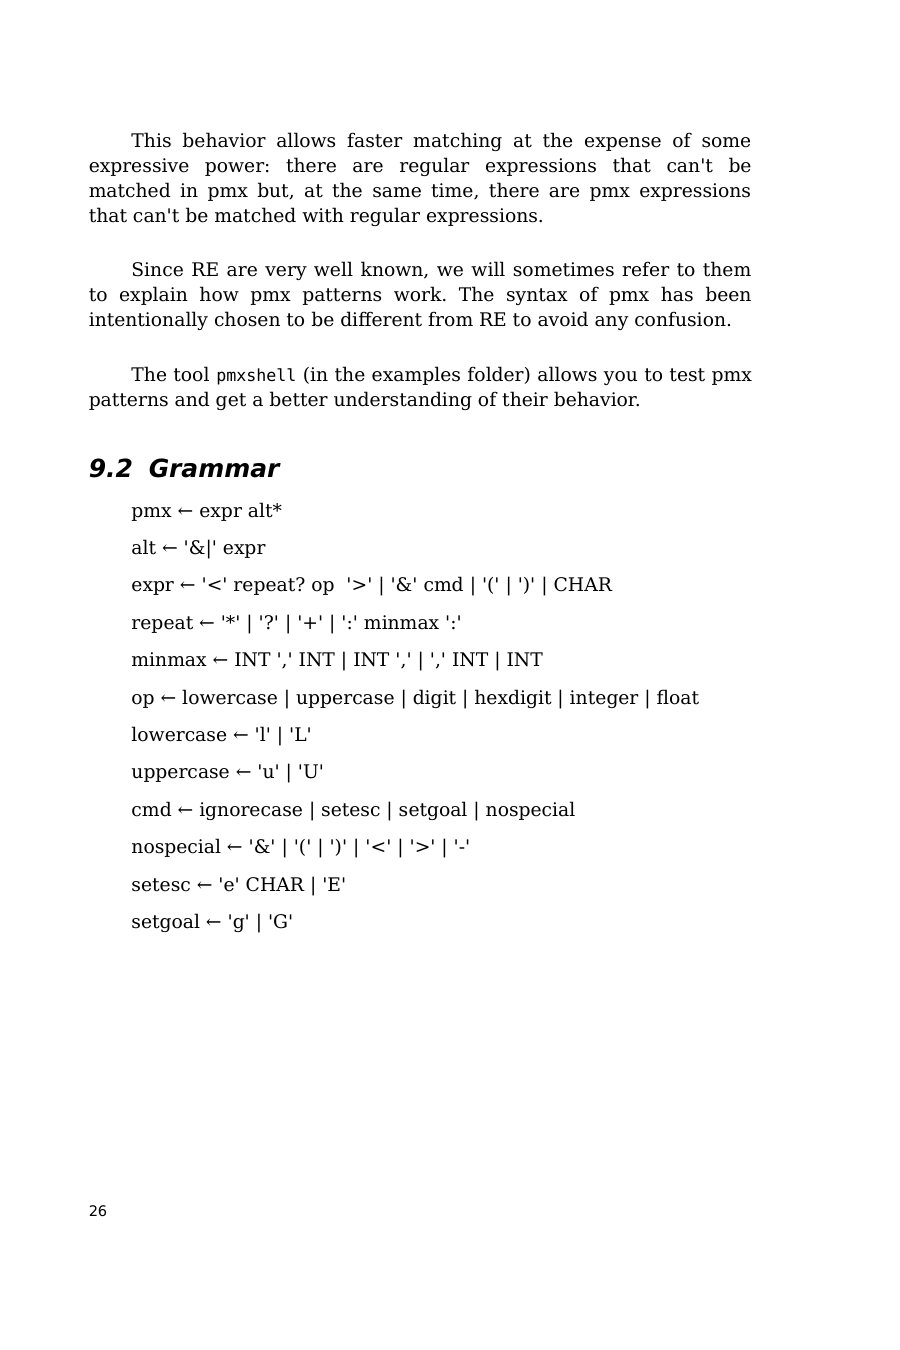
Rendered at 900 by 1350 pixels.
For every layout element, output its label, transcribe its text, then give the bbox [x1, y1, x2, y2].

text The tool pmxshell (in the examples folder) allows you to test pmx patterns and get a better understanding of their behavior. [88, 364, 752, 411]
text nospecial ← '&' | '(' | ')' | '<' | '>' | '-' [88, 836, 752, 858]
text This behavior allows faster matching at the expense of some expressive power: there are regular expressions that can't be matched in pmx but, at the same time, there are pmx expressions that can't be matched with regular expressions. [88, 130, 752, 226]
text uppercase ← 'u' | 'U' [88, 761, 752, 783]
text op ← lowercase | uppercase | digit | hexdigit | integer | float [88, 687, 752, 708]
subtitle Grammar [88, 454, 752, 483]
text Since RE are very well known, we will sometimes refer to them to explain how pmx patterns work. The syntax of pmx has been intentionally chosen to be different from RE to avoid any confusion. [88, 259, 752, 331]
text cmd ← ignorecase | setesc | setgoal | nospecial [88, 799, 752, 821]
text minmax ← INT ',' INT | INT ',' | ',' INT | INT [88, 649, 752, 671]
text setesc ← 'e' CHAR | 'E' [88, 874, 752, 896]
text expr ← '<' repeat? op '>' | '&' cmd | '(' | ')' | CHAR [88, 574, 752, 596]
text setgoal ← 'g' | 'G' [88, 911, 752, 933]
text repeat ← '*' | '?' | '+' | ':' minmax ':' [88, 612, 752, 634]
text pmx ← expr alt* [88, 500, 752, 522]
text lowercase ← 'l' | 'L' [88, 724, 752, 746]
text alt ← '&|' expr [88, 537, 752, 559]
